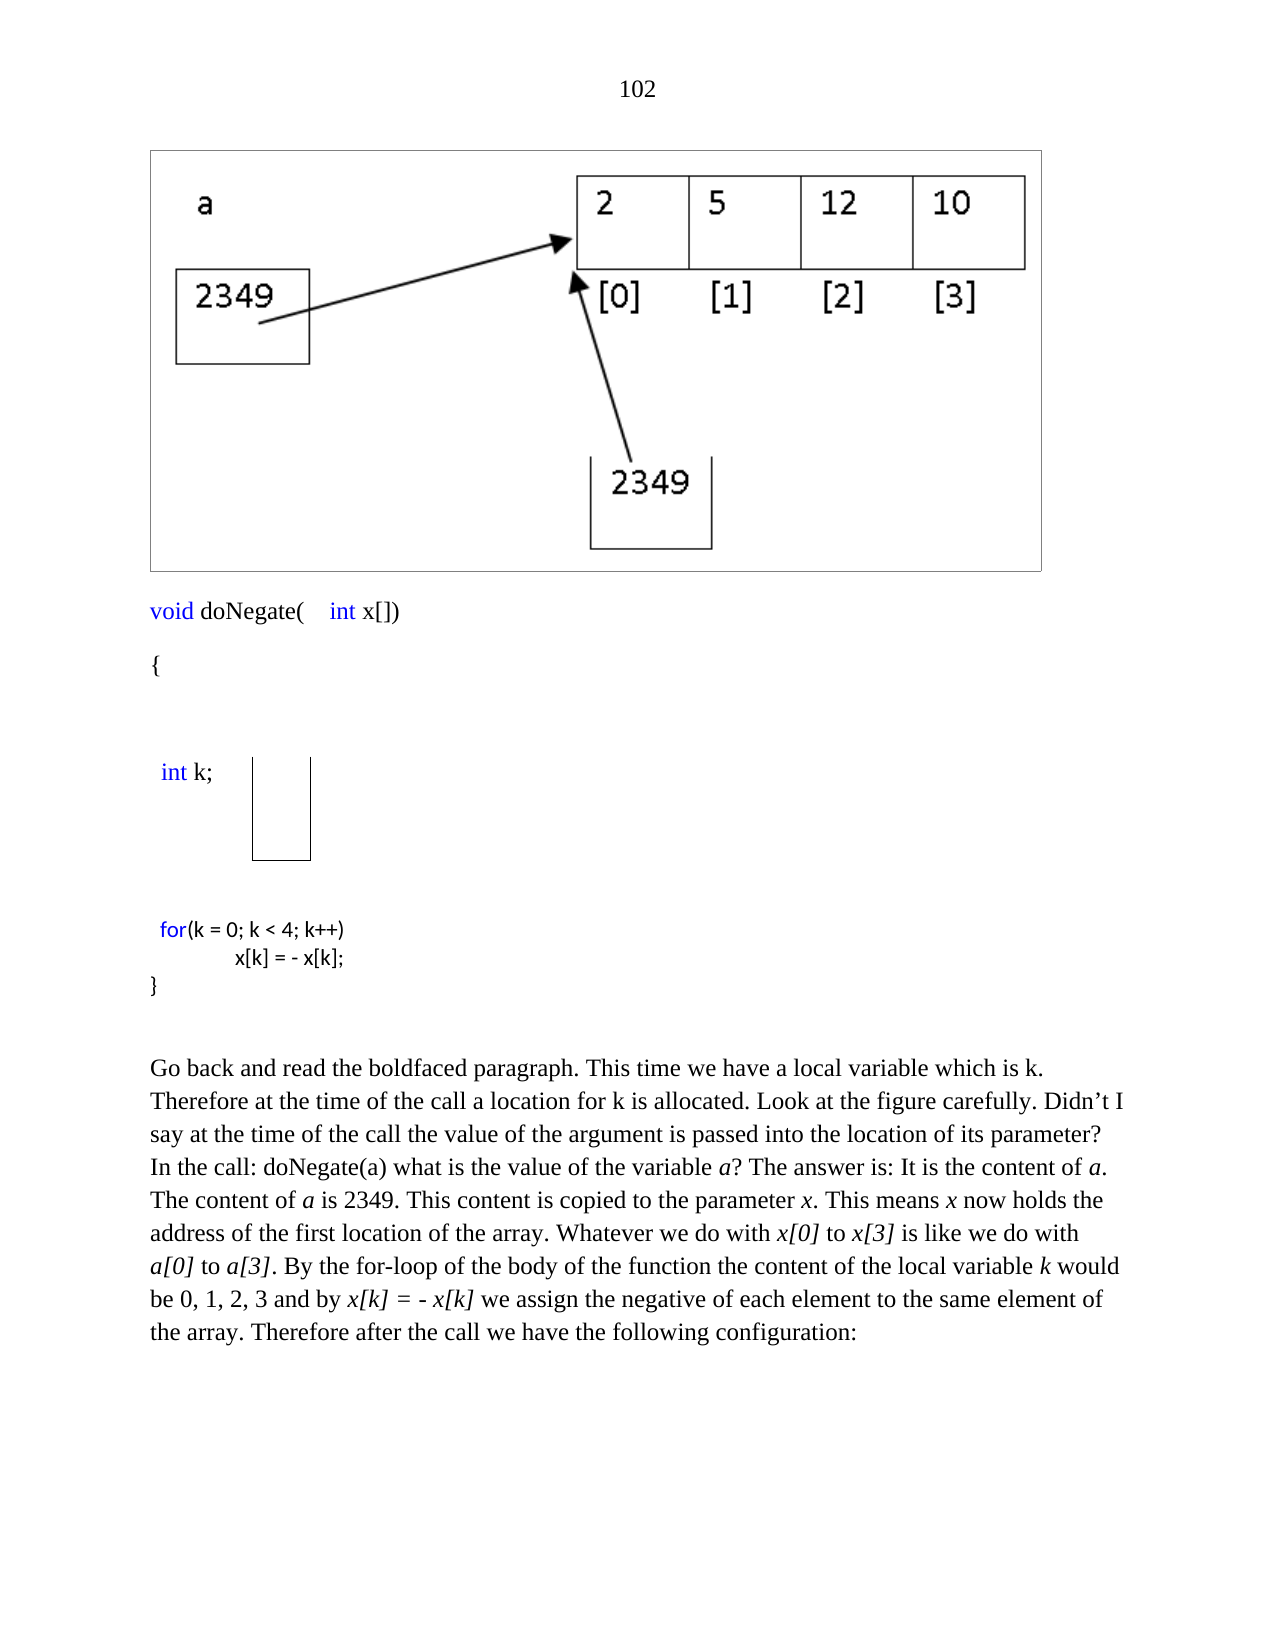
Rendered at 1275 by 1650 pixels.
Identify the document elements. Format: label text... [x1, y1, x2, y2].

table_header int k; [150, 757, 252, 860]
text Go back and read the boldfaced paragraph. This time we have a local variable which is k. Therefore at the time of the call a location for k is allocated. Look at the figure carefully. Didn’t I say at the time of the call the value of the argument is passed into the location of its parameter? In the call: doNegate(a) what is the value of the variable a? The answer is: It is the content of a. The content of a is 2349. This content is copied to the parameter x. This means x now holds the address of the first location of the array. Whatever we do with x[0] to x[3] is like we do with a[0] to a[3]. By the for-loop of the body of the function the content of the local variable k would be 0, 1, 2, 3 and by x[k] = - x[k] we assign the negative of each element to the same element of the array. Therefore after the call we have the following configuration: [150, 1053, 1125, 1346]
table_header [253, 757, 310, 860]
picture [151, 151, 1041, 571]
table_header void doNegate( int x[]) { for(k = 0; k < 4; k++) x[k] = - x[k]; } [138, 596, 1137, 999]
